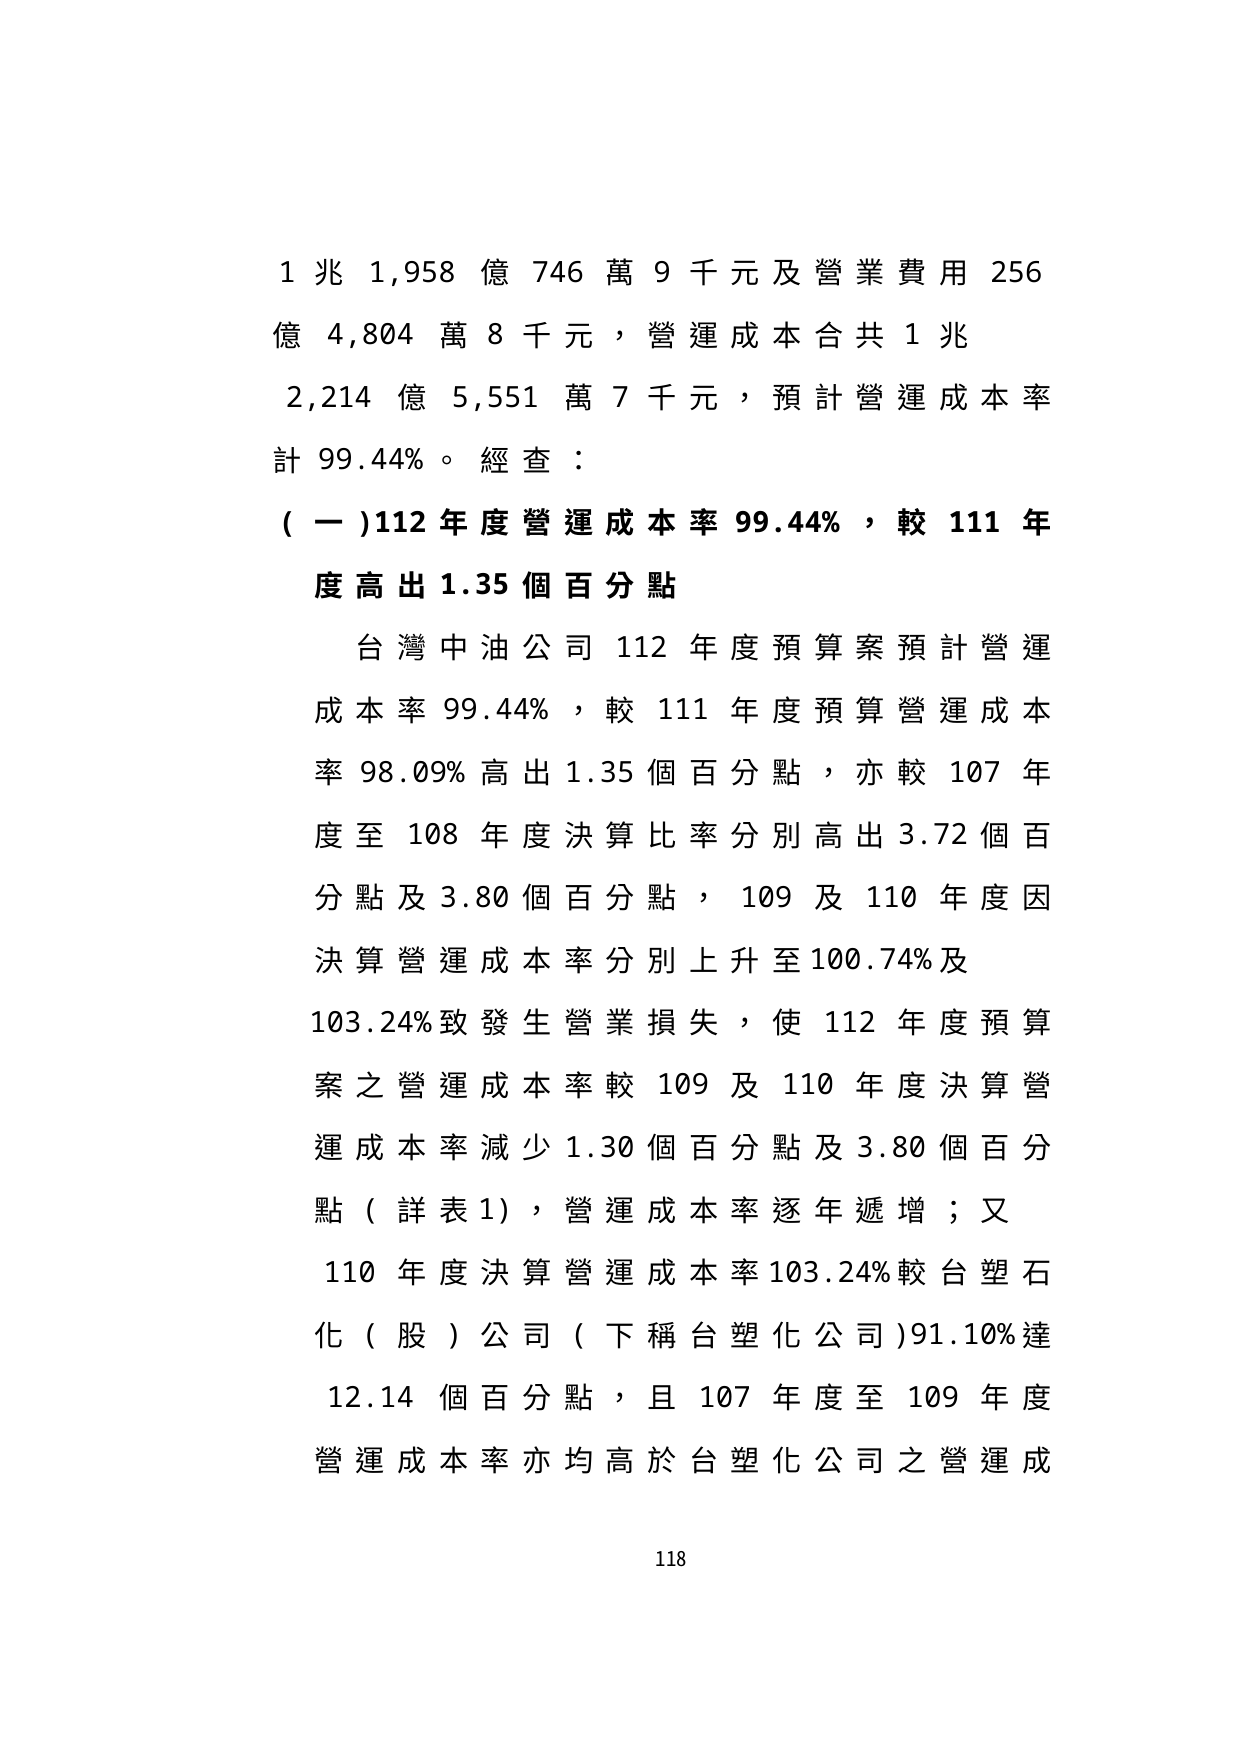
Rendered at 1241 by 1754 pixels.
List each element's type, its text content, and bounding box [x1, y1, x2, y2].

text (一)112年度營運成本率99.44%，較111年度高出1.35個百分點 [242, 479, 1058, 604]
text 1兆1,958億746萬9千元及營業費用256億4,804萬8千元，營運成本合共1兆2,214億5,551萬7千元，預計營運成本率計99.44%。經查： [242, 229, 1058, 479]
text 台灣中油公司112年度預算案預計營運成本率99.44%，較111年度預算營運成本率98.09%高出1.35個百分點，亦較107年度至108年度決算比率分別高出3.72個百分點及3.80個百分點，109及110年度因決算營運成本率分別上升至100.74%及103.24%致發生營業損失，使112年度預算案之營運成本率較109及110年度決算營運成本率減少1.30個百分點及3.80個百分點(詳表1)，營運成本率逐年遞增；又110年度決算營運成本率103.24%較台塑石化(股)公司(下稱台塑化公司)91.10%達12.14個百分點，且107年度至109年度營運成本率亦均高於台塑化公司之營運成 [271, 604, 1058, 1479]
